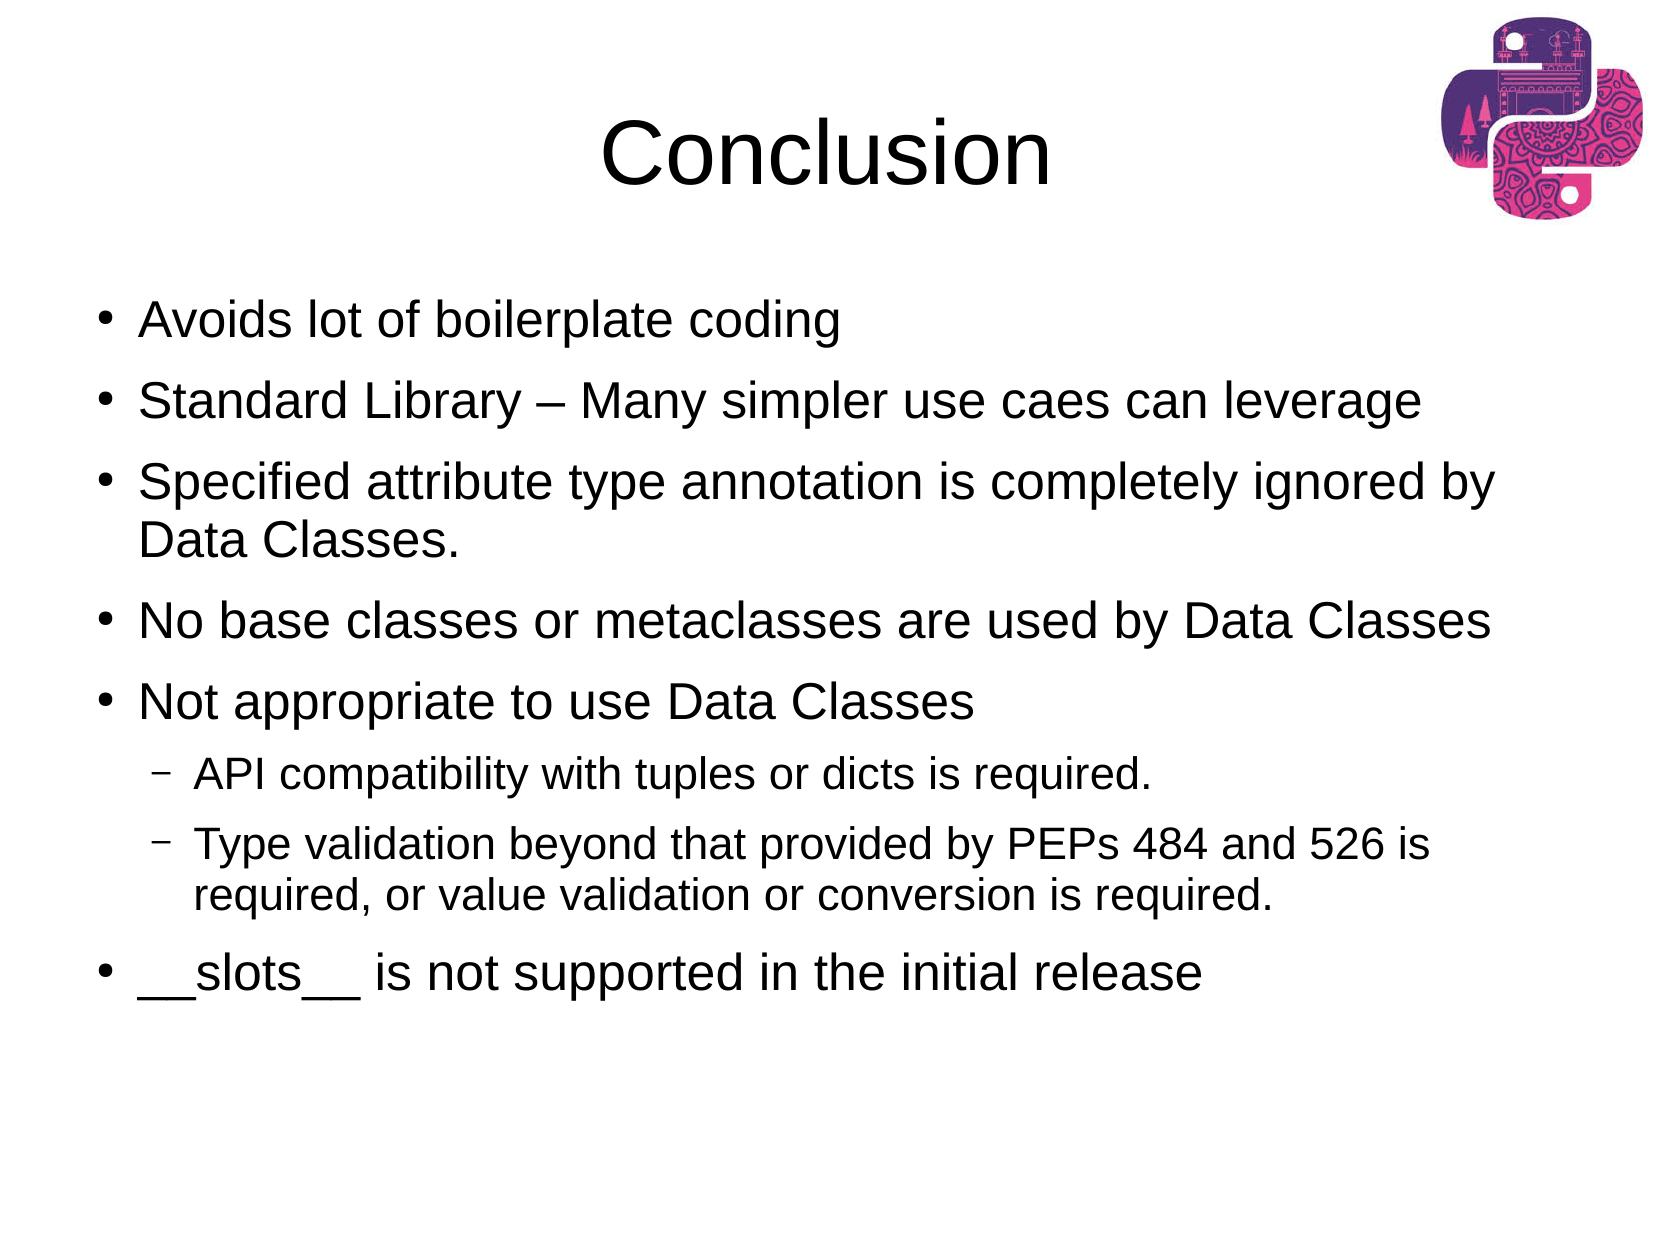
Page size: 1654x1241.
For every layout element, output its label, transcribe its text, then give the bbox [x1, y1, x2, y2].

picture [1435, 11, 1648, 225]
list Avoids lot of boilerplate coding Standard Library – Many simpler use caes can leverage Specified attribute type annotation is completely ignored by Data Classes. No base classes or metaclasses are used by Data Classes Not appropriate to use Data Classes API compatibility with tuples or dicts is required. Type validation beyond that provided by PEPs 484 and 526 is required, or value validation or conversion is required. __slots__ is not supported in the initial release [82, 290, 1571, 1010]
title Conclusion [82, 49, 1571, 257]
